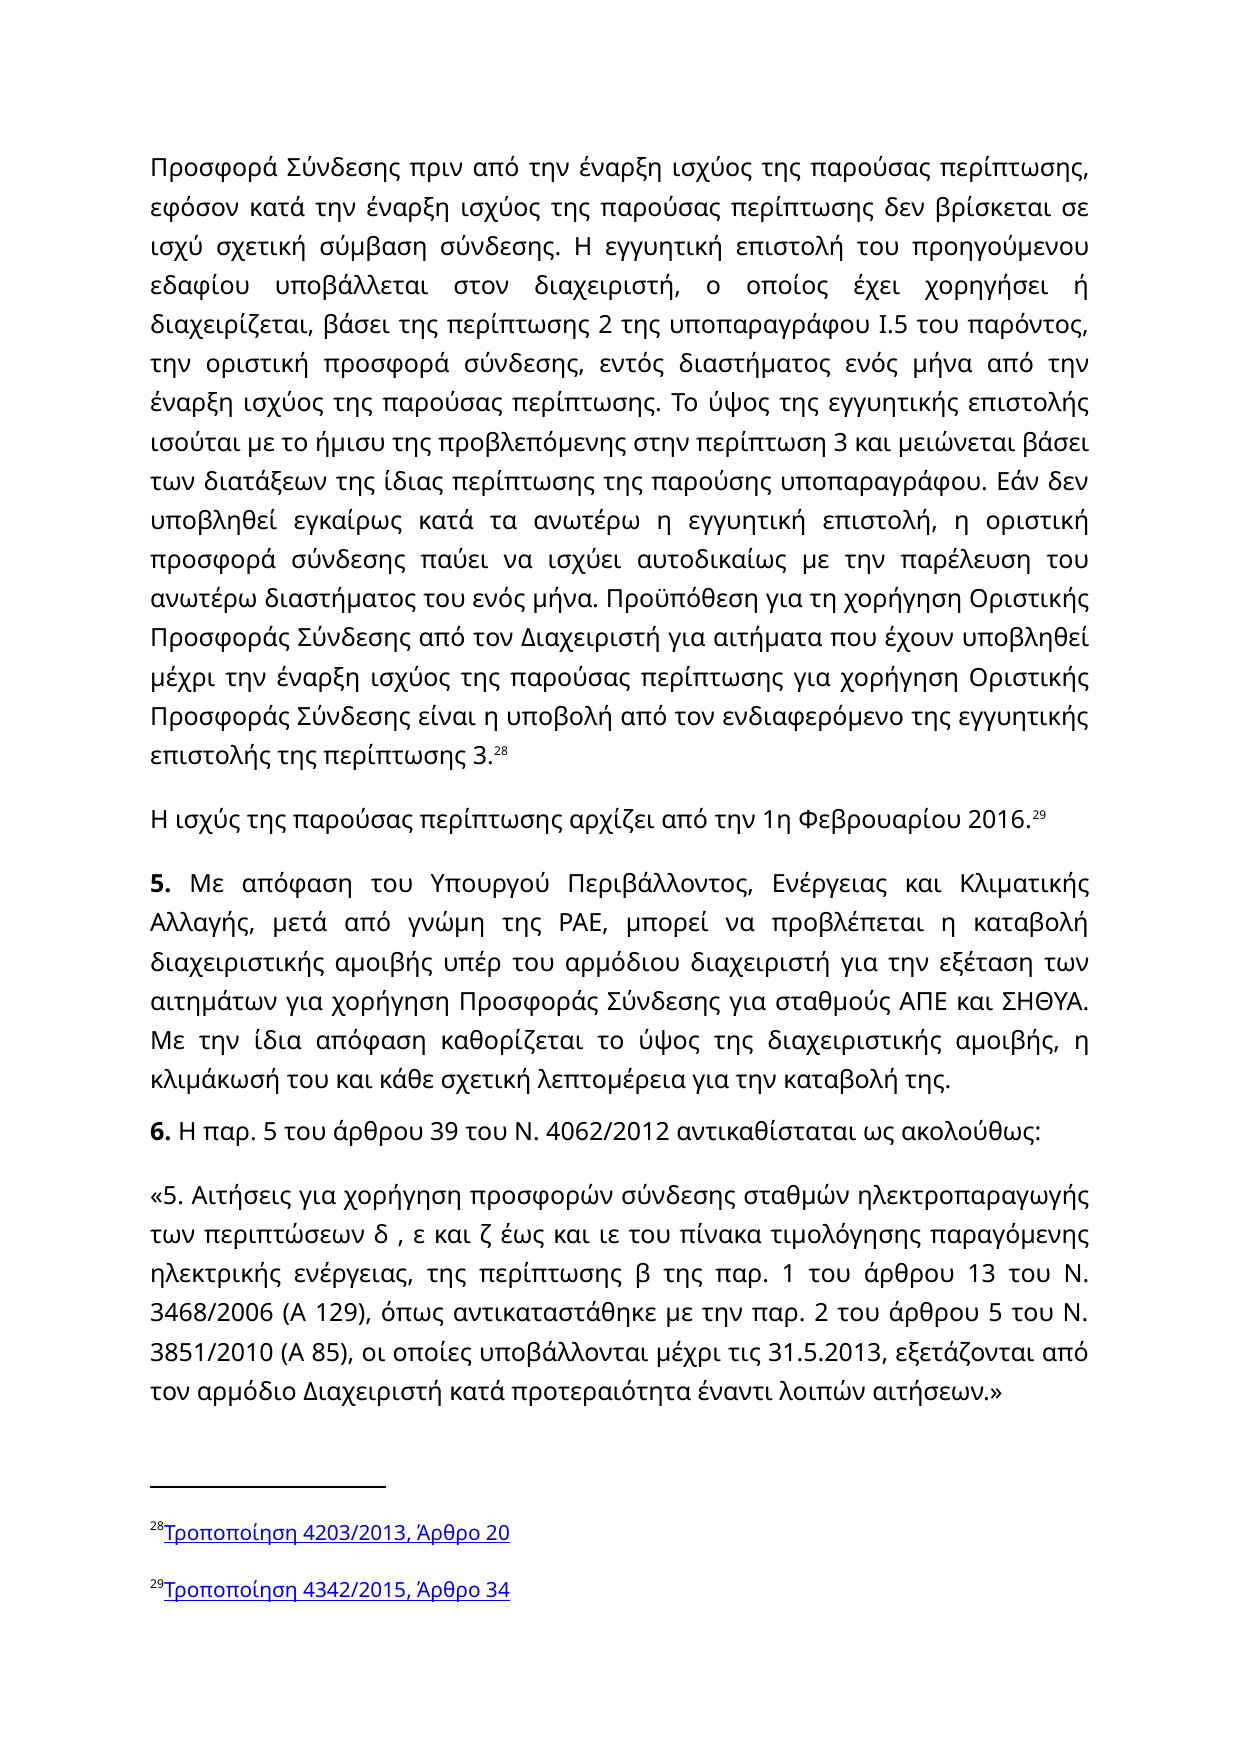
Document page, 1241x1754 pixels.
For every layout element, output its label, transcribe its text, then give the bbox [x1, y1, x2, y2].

text Τροποποίηση 4203/2013, Άρθρο 20 [150, 1518, 1090, 1546]
text 5. Με απόφαση του Υπουργού Περιβάλλοντος, Ενέργειας και Κλιματικής Αλλαγής, μετά από γνώμη της ΡΑΕ, μπορεί να προβλέπεται η καταβολή διαχειριστικής αμοιβής υπέρ του αρμόδιου διαχειριστή για την εξέταση των αιτημάτων για χορήγηση Προσφοράς Σύνδεσης για σταθμούς ΑΠΕ και ΣΗΘΥΑ. Με την ίδια απόφαση καθορί­ζεται το ύψος της διαχειριστικής αμοιβής, η κλιμάκωσή του και κάθε σχετική λεπτομέρεια για την καταβολή της. [150, 866, 1090, 1096]
text Η ισχύς της παρούσας περίπτωσης αρχίζει από την 1η Φεβρουαρίου 2016. [150, 802, 1090, 836]
text «5. Αιτήσεις για χορήγηση προσφορών σύνδεσης σταθμών ηλεκτροπαραγωγής των περιπτώσεων δ , ε και ζ έως και ιε του πίνακα τιμολόγησης παραγόμενης ηλεκτρικής ενέργειας, της περίπτωσης β της παρ. 1 του άρθρου 13 του Ν. 3468/2006 (Α 129), όπως αντικαταστάθηκε με την παρ. 2 του άρθρου 5 του Ν. 3851/2010 (Α 85), οι οποίες υποβάλλονται μέχρι τις 31.5.2013, εξετάζονται από τον αρμόδιο Διαχειριστή κατά προτεραιότητα έναντι λοιπών αιτήσεων.» [150, 1177, 1090, 1407]
text Τροποποίηση 4342/2015, Άρθρο 34 [150, 1576, 1090, 1604]
text Προσφορά Σύνδεσης πριν από την έναρξη ισχύος της παρούσας περίπτωσης, εφόσον κατά την έναρξη ισχύος της παρούσας περίπτωσης δεν βρίσκεται σε ισχύ σχετική σύμβαση σύνδεσης. Η εγγυητική επιστολή του προηγούμενου εδαφίου υποβάλλεται στον διαχειριστή, ο οποίος έχει χορηγήσει ή διαχειρίζεται, βάσει της περίπτωσης 2 της υποπαραγράφου Ι.5 του παρόντος, την οριστική προσφορά σύνδεσης, εντός διαστήματος ενός μήνα από την έναρξη ισχύος της παρούσας περίπτωσης. Το ύψος της εγγυητικής επιστολής ισούται με το ήμισυ της προβλεπόμενης στην περίπτωση 3 και μειώνεται βάσει των διατάξεων της ίδιας περίπτωσης της παρούσης υποπαραγράφου. Εάν δεν υποβληθεί εγκαίρως κατά τα ανωτέρω η εγγυητική επιστολή, η οριστική προσφορά σύνδεσης παύει να ισχύει αυτοδικαίως με την παρέλευση του ανωτέρω διαστήματος του ενός μήνα. Προϋπόθεση για τη χορήγηση Οριστικής Προσφοράς Σύνδεσης από τον Διαχειριστή για αιτήματα που έχουν υποβληθεί μέχρι την έναρξη ισχύος της παρούσας περίπτωσης για χορήγηση Οριστικής Προσφοράς Σύνδεσης είναι η υποβολή από τον ενδιαφερόμενο της εγγυητικής επιστολής της περίπτωσης 3. [150, 150, 1090, 772]
text 6. Η παρ. 5 του άρθρου 39 του Ν. 4062/2012 αντικαθίσταται ως ακολούθως: [150, 1113, 1090, 1147]
